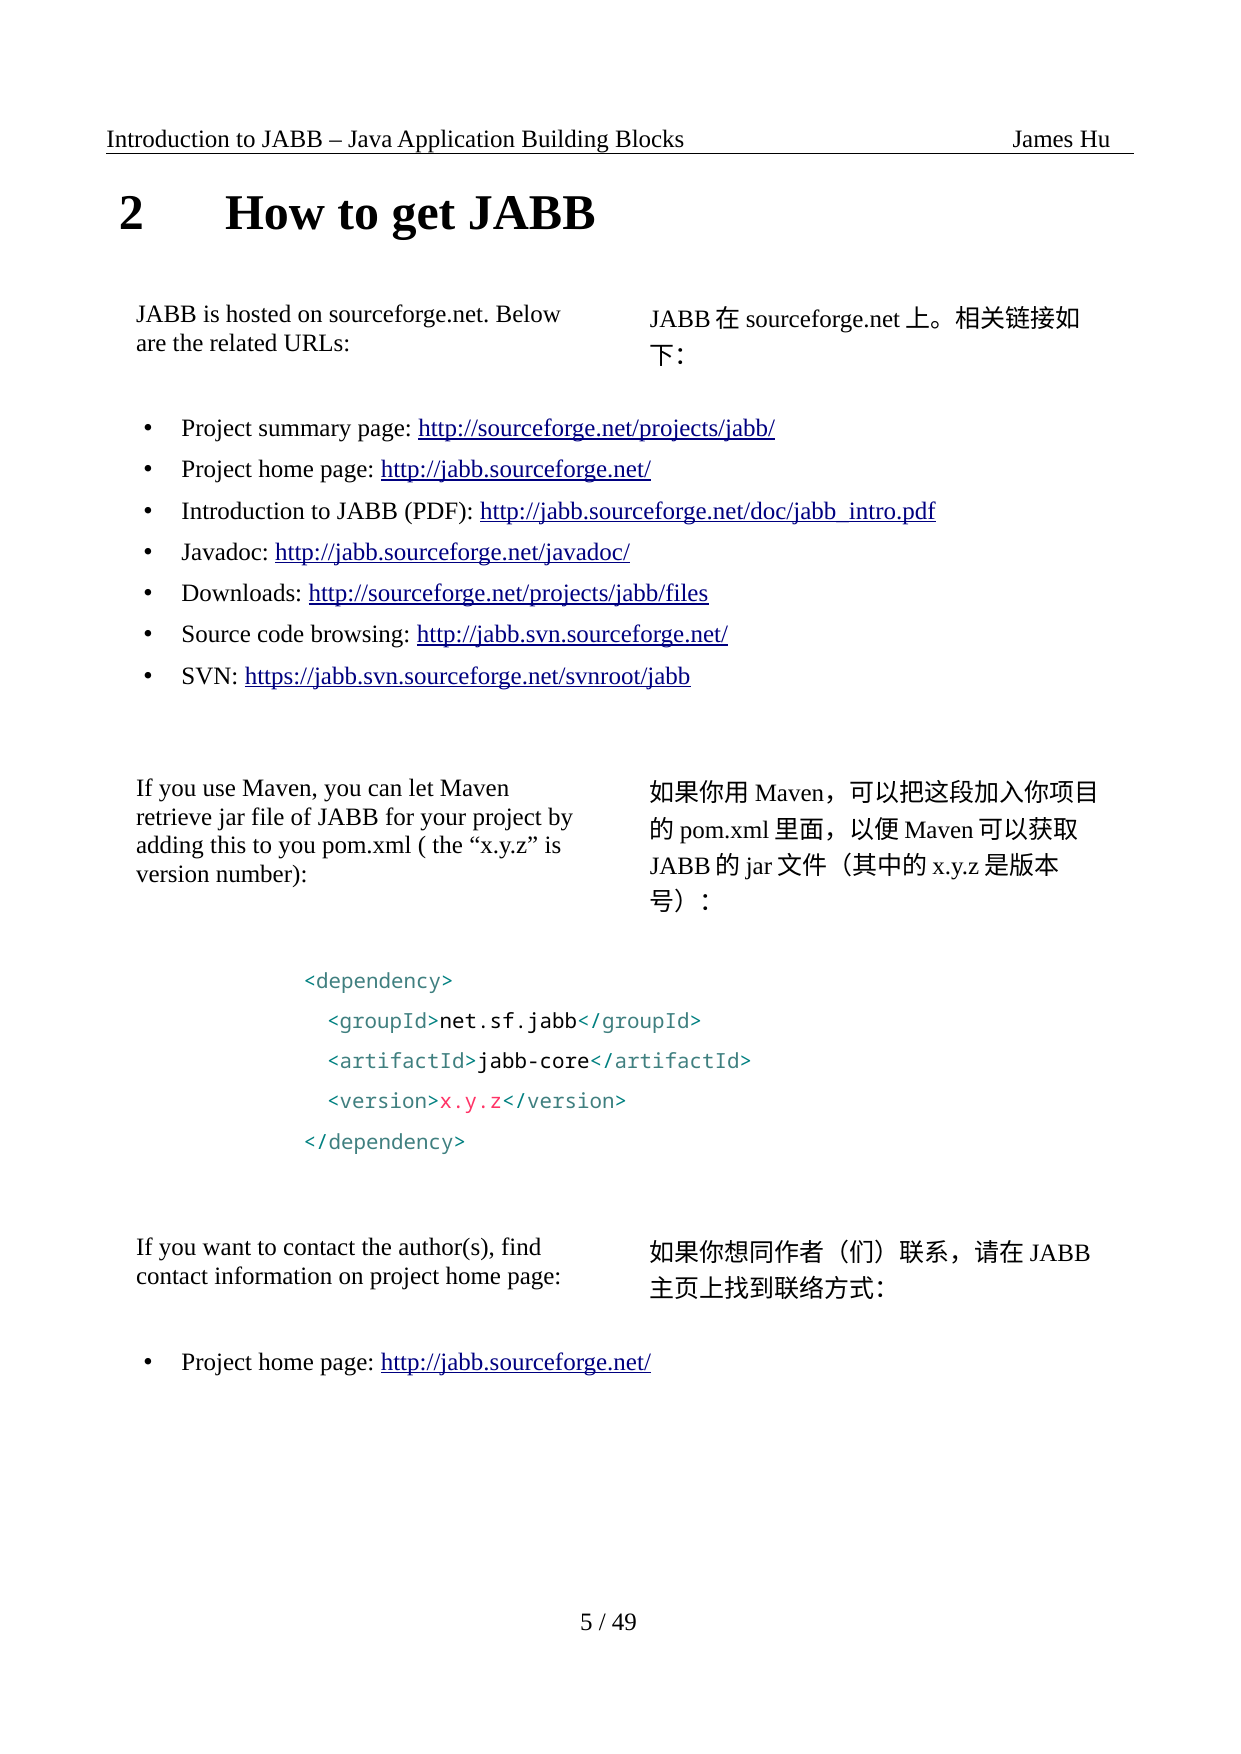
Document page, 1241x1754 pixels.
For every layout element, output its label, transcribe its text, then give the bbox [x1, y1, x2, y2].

list Downloads: http://sourceforge.net/projects/jabb/files [144, 578, 1134, 607]
text <version>x.y.z</version> [253, 1087, 1134, 1115]
list Project home page: http://jabb.sourceforge.net/ [144, 454, 1134, 483]
list Source code browsing: http://jabb.svn.sourceforge.net/ [144, 619, 1134, 648]
table_header If you use Maven, you can let Maven retrieve jar file of JABB for your project by adding this to you pom.xml ( the “x.y.z” is version number): [106, 743, 620, 960]
list Introduction to JABB (PDF): http://jabb.sourceforge.net/doc/jabb_intro.pdf [144, 496, 1134, 524]
text <groupId>net.sf.jabb</groupId> [253, 1006, 1134, 1034]
text <artifactId>jabb-core</artifactId> [253, 1046, 1134, 1075]
list Project summary page: http://sourceforge.net/projects/jabb/ [144, 413, 1134, 442]
table_header If you want to contact the author(s), find contact information on project home page: [106, 1203, 620, 1347]
table_header 如果你用Maven，可以把这段加入你项目的pom.xml里面，以便Maven可以获取JABB的jar文件（其中的x.y.z是版本号）： [620, 743, 1134, 960]
table_header JABB is hosted on sourceforge.net. Below are the related URLs: [106, 269, 620, 413]
table_header JABB在sourceforge.net上。相关链接如下： [620, 269, 1134, 413]
text <dependency> [253, 966, 1134, 994]
subtitle How to get JABB [106, 182, 1134, 240]
text </dependency> [253, 1127, 1134, 1155]
list Project home page: http://jabb.sourceforge.net/ [144, 1347, 1134, 1375]
list Javadoc: http://jabb.sourceforge.net/javadoc/ [144, 537, 1134, 566]
table_header 如果你想同作者（们）联系，请在JABB主页上找到联络方式： [620, 1203, 1134, 1347]
list SVN: https://jabb.svn.sourceforge.net/svnroot/jabb [144, 661, 1134, 689]
